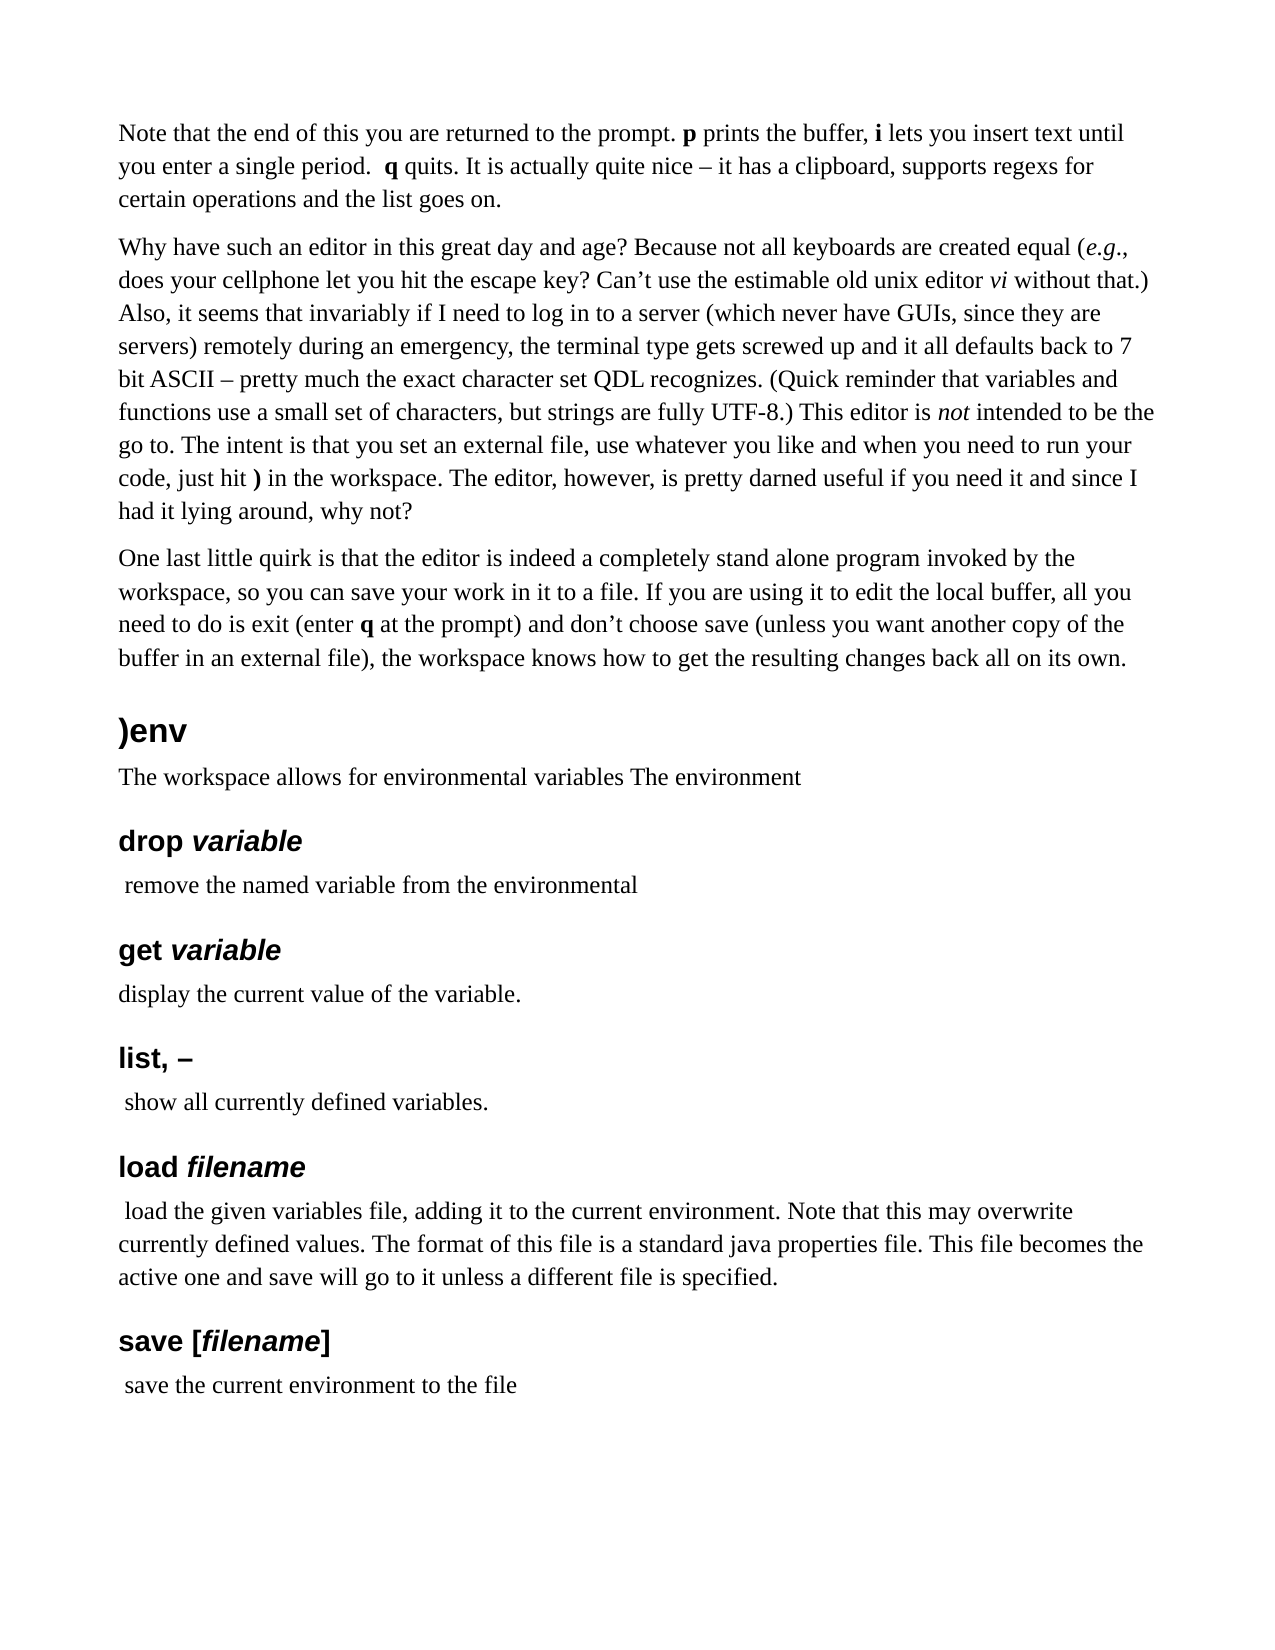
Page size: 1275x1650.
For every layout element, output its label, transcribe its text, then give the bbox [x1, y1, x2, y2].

text The workspace allows for environmental variables The environment [118, 762, 1157, 791]
text load the given variables file, adding it to the current environment. Note that this may overwrite currently defined values. The format of this file is a standard java properties file. This file becomes the active one and save will go to it unless a different file is specified. [118, 1196, 1157, 1291]
text One last little quirk is that the editor is indeed a completely stand alone program invoked by the workspace, so you can save your work in it to a file. If you are using it to edit the local buffer, all you need to do is exit (enter q at the prompt) and don’t choose save (unless you want another copy of the buffer in an external file), the workspace knows how to get the resulting changes back all on its own. [118, 543, 1157, 671]
text Note that the end of this you are returned to the prompt. p prints the buffer, i lets you insert text until you enter a single period. q quits. It is actually quite nice – it has a clipboard, supports regexs for certain operations and the list goes on. [118, 118, 1157, 213]
text save the current environment to the file [118, 1370, 1157, 1399]
subtitle )env [118, 711, 1157, 750]
text Why have such an editor in this great day and age? Because not all keyboards are created equal (e.g., does your cellphone let you hit the escape key? Can’t use the estimable old unix editor vi without that.) Also, it seems that invariably if I need to log in to a server (which never have GUIs, since they are servers) remotely during an emergency, the terminal type gets screwed up and it all defaults back to 7 bit ASCII – pretty much the exact character set QDL recognizes. (Quick reminder that variables and functions use a small set of characters, but strings are fully UTF-8.) This editor is not intended to be the go to. The intent is that you set an external file, use whatever you like and when you need to run your code, just hit ) in the workspace. The editor, however, is pretty darned useful if you need it and since I had it lying around, why not? [118, 232, 1157, 525]
text display the current value of the variable. [118, 979, 1157, 1008]
subtitle save [filename] [118, 1324, 1157, 1358]
subtitle get variable [118, 933, 1157, 967]
text show all currently defined variables. [118, 1087, 1157, 1116]
subtitle load filename [118, 1150, 1157, 1183]
text remove the named variable from the environmental [118, 871, 1157, 899]
subtitle list, – [118, 1041, 1157, 1075]
subtitle drop variable [118, 824, 1157, 858]
